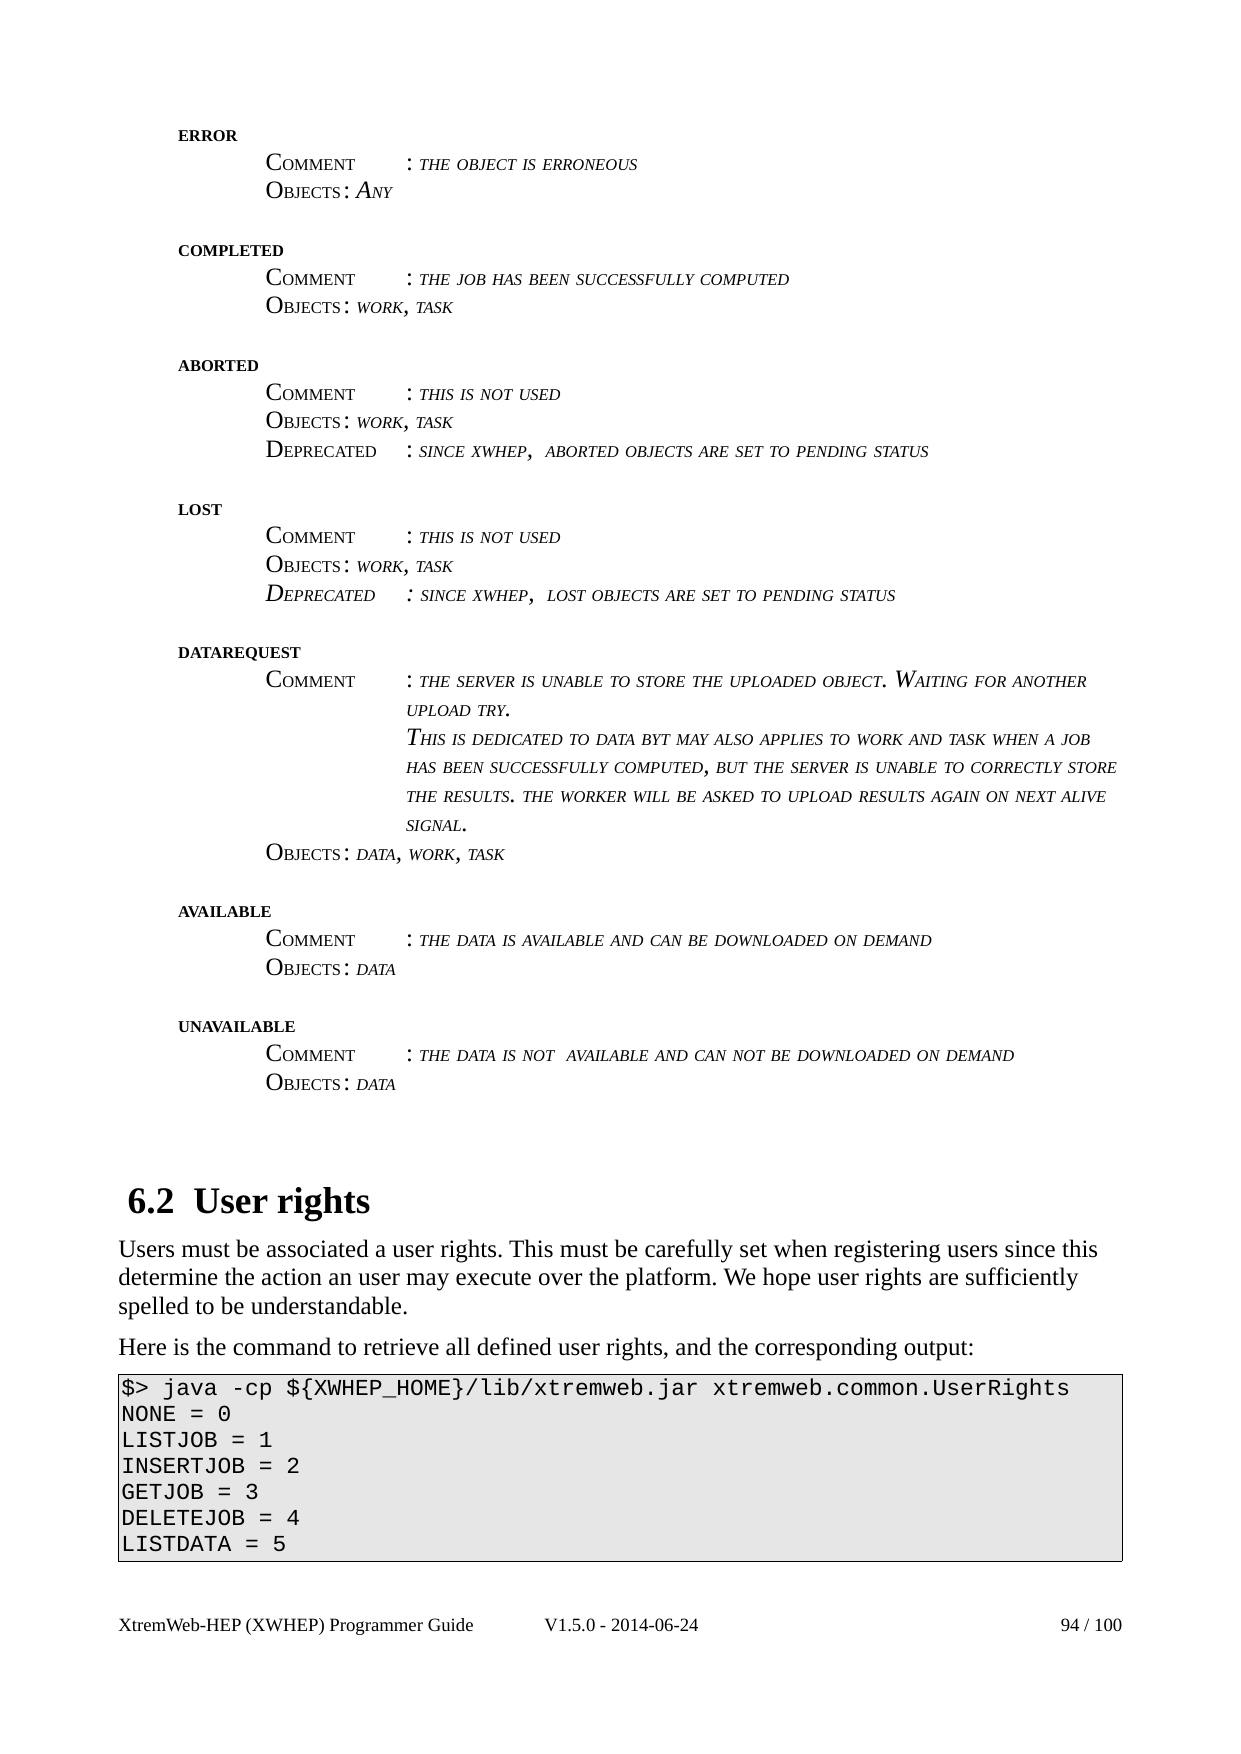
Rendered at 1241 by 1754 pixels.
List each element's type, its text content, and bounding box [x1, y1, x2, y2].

text Users must be associated a user rights. This must be carefully set when registering users since this determine the action an user may execute over the platform. We hope user rights are sufficiently spelled to be understandable. [118, 1234, 1122, 1320]
text INSERTJOB = 2 [119, 1452, 1122, 1477]
text Objects : Any [265, 176, 1122, 204]
text LISTDATA = 5 [119, 1529, 1122, 1561]
text lost [178, 492, 1122, 521]
text Objects : work, task [265, 549, 1122, 578]
text Objects : work, task [265, 291, 1122, 319]
text GETJOB = 3 [119, 1477, 1122, 1503]
subtitle User rights [118, 1178, 1122, 1221]
text datarequest [178, 636, 1122, 664]
text Comment : the object is erroneous [265, 147, 1122, 176]
text NONE = 0 [119, 1400, 1122, 1426]
text completed [178, 233, 1122, 262]
text LISTJOB = 1 [119, 1426, 1122, 1452]
text Here is the command to retrieve all defined user rights, and the corresponding output: [118, 1332, 1122, 1361]
text Comment : the data is available and can be downloaded on demand [265, 923, 1122, 952]
text error [178, 118, 1122, 147]
text Deprecated : since xwhep, lost objects are set to pending status [265, 578, 1122, 607]
text unavailable [178, 1009, 1122, 1038]
text Objects : data, work, task [265, 837, 1122, 866]
text Comment : this is not used [265, 521, 1122, 549]
text available [178, 894, 1122, 923]
text $> java -cp ${XWHEP_HOME}/lib/xtremweb.jar xtremweb.common.UserRights [119, 1375, 1122, 1400]
text Comment : the data is not available and can not be downloaded on demand [265, 1038, 1122, 1067]
text Comment : the job has been successfully computed [265, 262, 1122, 291]
text aborted [178, 348, 1122, 377]
text Comment : this is not used [265, 377, 1122, 406]
text Deprecated : since xwhep, aborted objects are set to pending status [265, 434, 1122, 463]
text Comment : the server is unable to store the uploaded object. Waiting for another upload try. This is dedicated to data byt may also applies to work and task when a job has been successfully computed, but the server is unable to correctly store the results. the worker will be asked to upload results again on next alive signal. [265, 664, 1122, 837]
text DELETEJOB = 4 [119, 1503, 1122, 1529]
text Objects : data [265, 952, 1122, 981]
text Objects : data [265, 1067, 1122, 1096]
text Objects : work, task [265, 406, 1122, 434]
